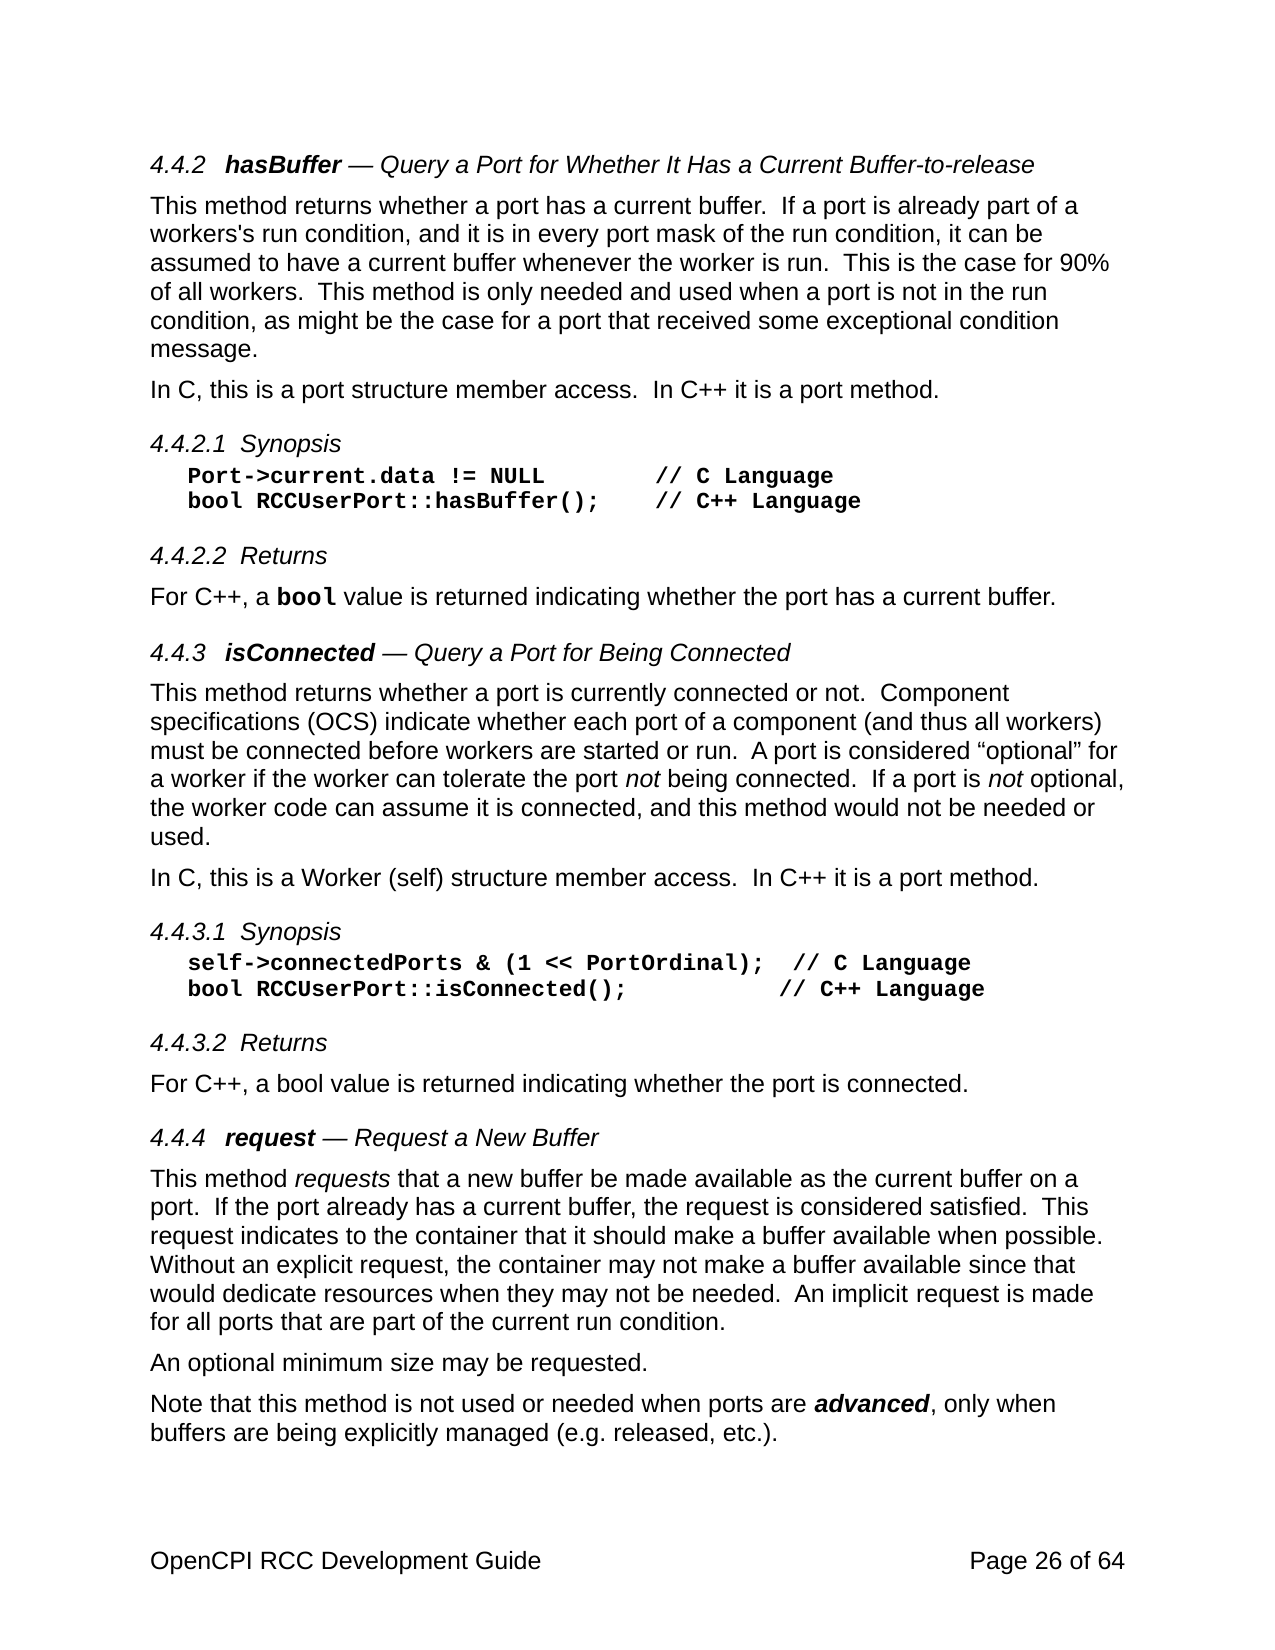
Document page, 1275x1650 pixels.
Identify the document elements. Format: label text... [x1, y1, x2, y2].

text Note that this method is not used or needed when ports are advanced, only when buffers are being explicitly managed (e.g. released, etc.). [150, 1389, 1125, 1446]
subtitle Synopsis [150, 429, 1125, 458]
subtitle Synopsis [150, 916, 1125, 945]
subtitle Returns [150, 541, 1125, 569]
subtitle isConnected — Query a Port for Being Connected [150, 637, 1125, 666]
subtitle request — Request a New Buffer [150, 1123, 1125, 1152]
text In C, this is a Worker (self) structure member access. In C++ it is a port method. [150, 863, 1125, 891]
text For C++, a bool value is returned indicating whether the port has a current buffer. [150, 582, 1125, 612]
text An optional minimum size may be requested. [150, 1348, 1125, 1377]
text This method returns whether a port is currently connected or not. Component specifications (OCS) indicate whether each port of a component (and thus all workers) must be connected before workers are started or run. A port is considered “optional” for a worker if the worker can tolerate the port not being connected. If a port is not optional, the worker code can assume it is connected, and this method would not be needed or used. [150, 678, 1125, 851]
text For C++, a bool value is returned indicating whether the port is connected. [150, 1069, 1125, 1098]
text This method requests that a new buffer be made available as the current buffer on a port. If the port already has a current buffer, the request is considered satisfied. This request indicates to the container that it should make a buffer available when possible. Without an explicit request, the container may not make a buffer available since that would dedicate resources when they may not be needed. An implicit request is made for all ports that are part of the current run condition. [150, 1163, 1125, 1336]
text This method returns whether a port has a current buffer. If a port is already part of a workers's run condition, and it is in every port mask of the run condition, it can be assumed to have a current buffer whenever the worker is run. This is the case for 90% of all workers. This method is only needed and used when a port is not in the run condition, as might be the case for a port that received some exceptional condition message. [150, 191, 1125, 363]
text In C, this is a port structure member access. In C++ it is a port method. [150, 375, 1125, 404]
text Port->current.data != NULL // C Language bool RCCUserPort::hasBuffer(); // C++ Language [187, 464, 1125, 516]
subtitle Returns [150, 1028, 1125, 1057]
subtitle hasBuffer — Query a Port for Whether It Has a Current Buffer-to-release [150, 150, 1125, 179]
text self->connectedPorts & (1 << PortOrdinal); // C Language bool RCCUserPort::isConnected(); // C++ Language [187, 951, 1125, 1003]
